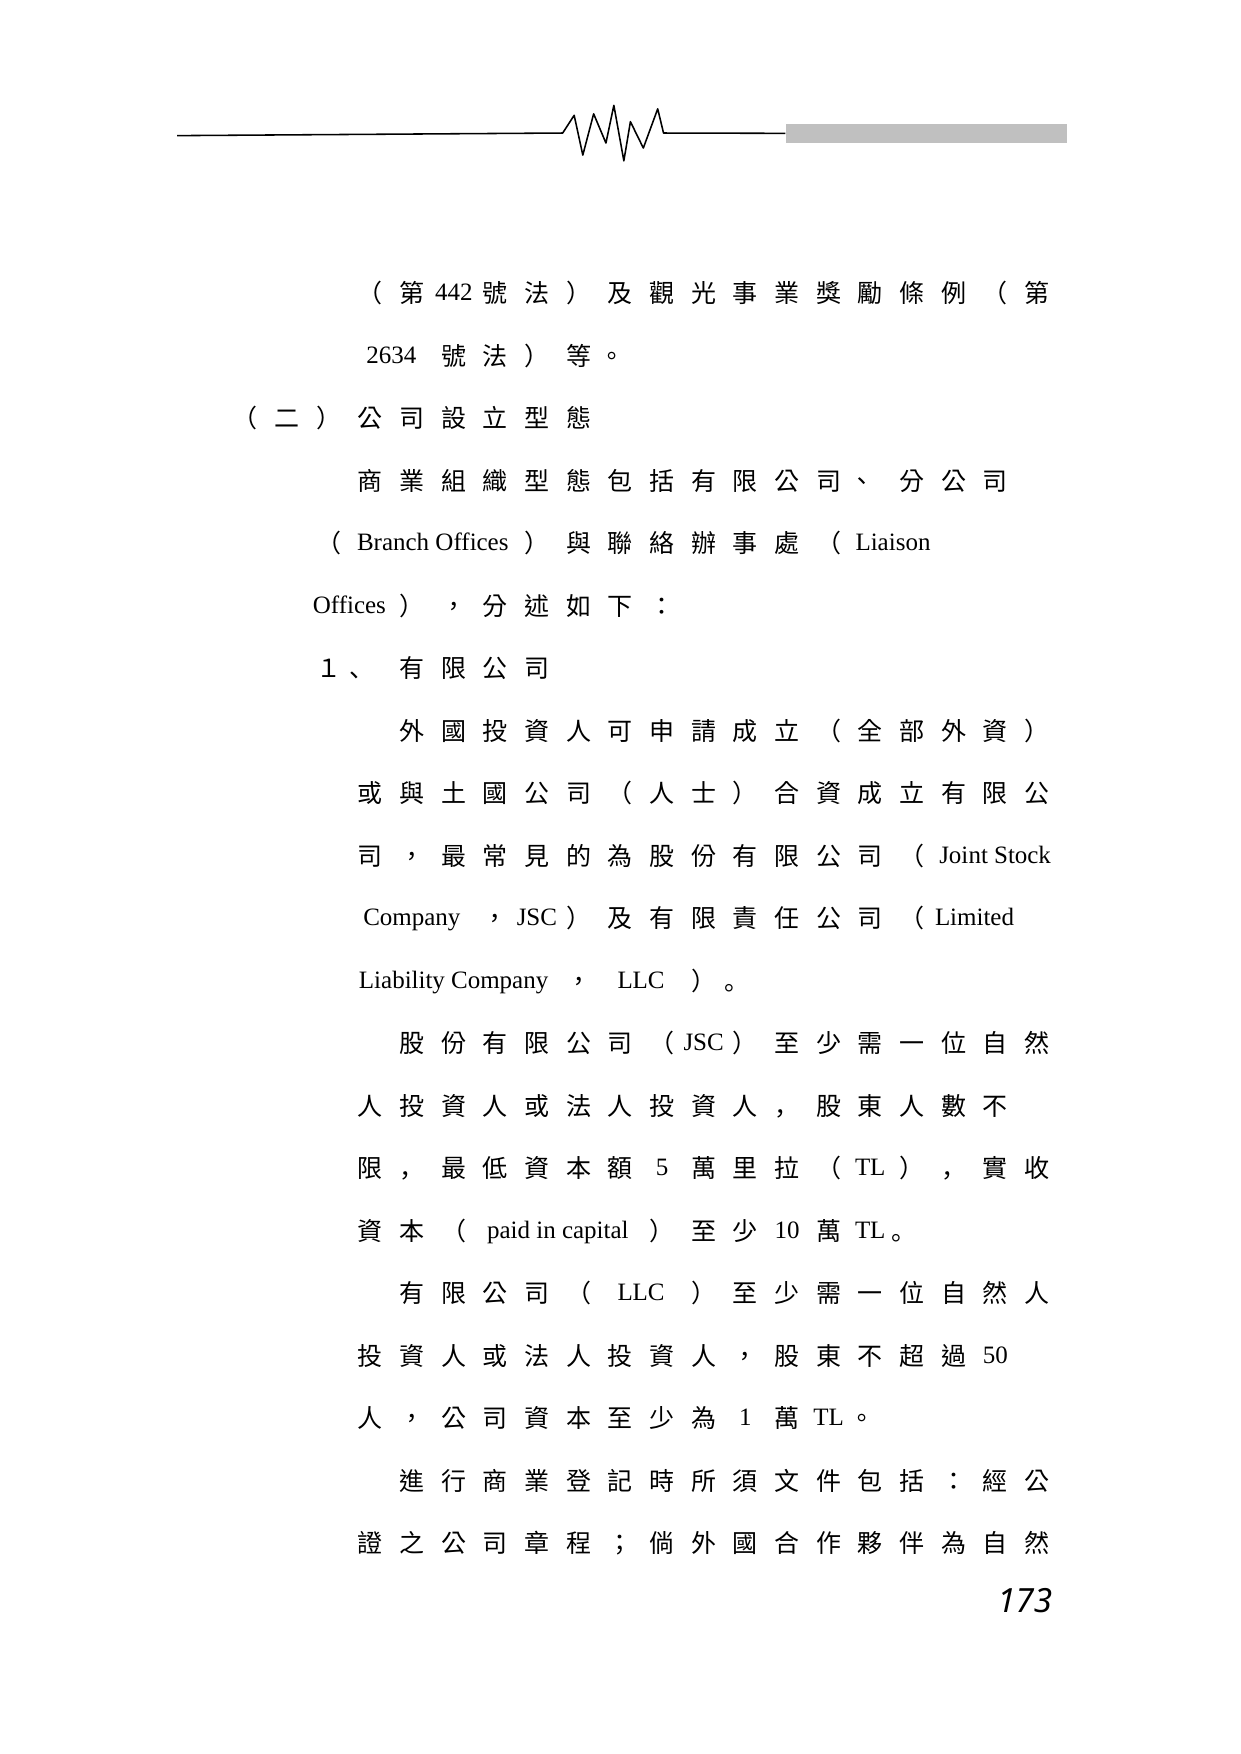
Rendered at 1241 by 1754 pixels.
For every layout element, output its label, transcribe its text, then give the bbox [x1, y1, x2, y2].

text 外國投資人可申請成立（全部外資）或與土國公司（人士）合資成立有限公司，最常見的為股份有限公司（Joint Stock Company，JSC）及有限責任公司（Limited Liability Company，LLC）。 [330, 688, 1058, 1000]
text １、有限公司 [281, 625, 1058, 688]
text 股份有限公司（JSC）至少需一位自然人投資人或法人投資人，股東人數不限，最低資本額5萬里拉（TL），實收資本（paid in capital）至少10萬TL。 [330, 1000, 1058, 1250]
text 進行商業登記時所須文件包括：經公證之公司章程；倘外國合作夥伴為自然 [330, 1438, 1058, 1563]
text （第442號法）及觀光事業獎勵條例（第2634號法）等。 [281, 250, 1058, 375]
text 商業組織型態包括有限公司、分公司（Branch Offices）與聯絡辦事處（Liaison Offices），分述如下： [281, 438, 1058, 625]
text 有限公司（LLC）至少需一位自然人投資人或法人投資人，股東不超過50人，公司資本至少為1萬TL。 [330, 1250, 1058, 1438]
text （二）公司設立型態 [207, 375, 1058, 438]
